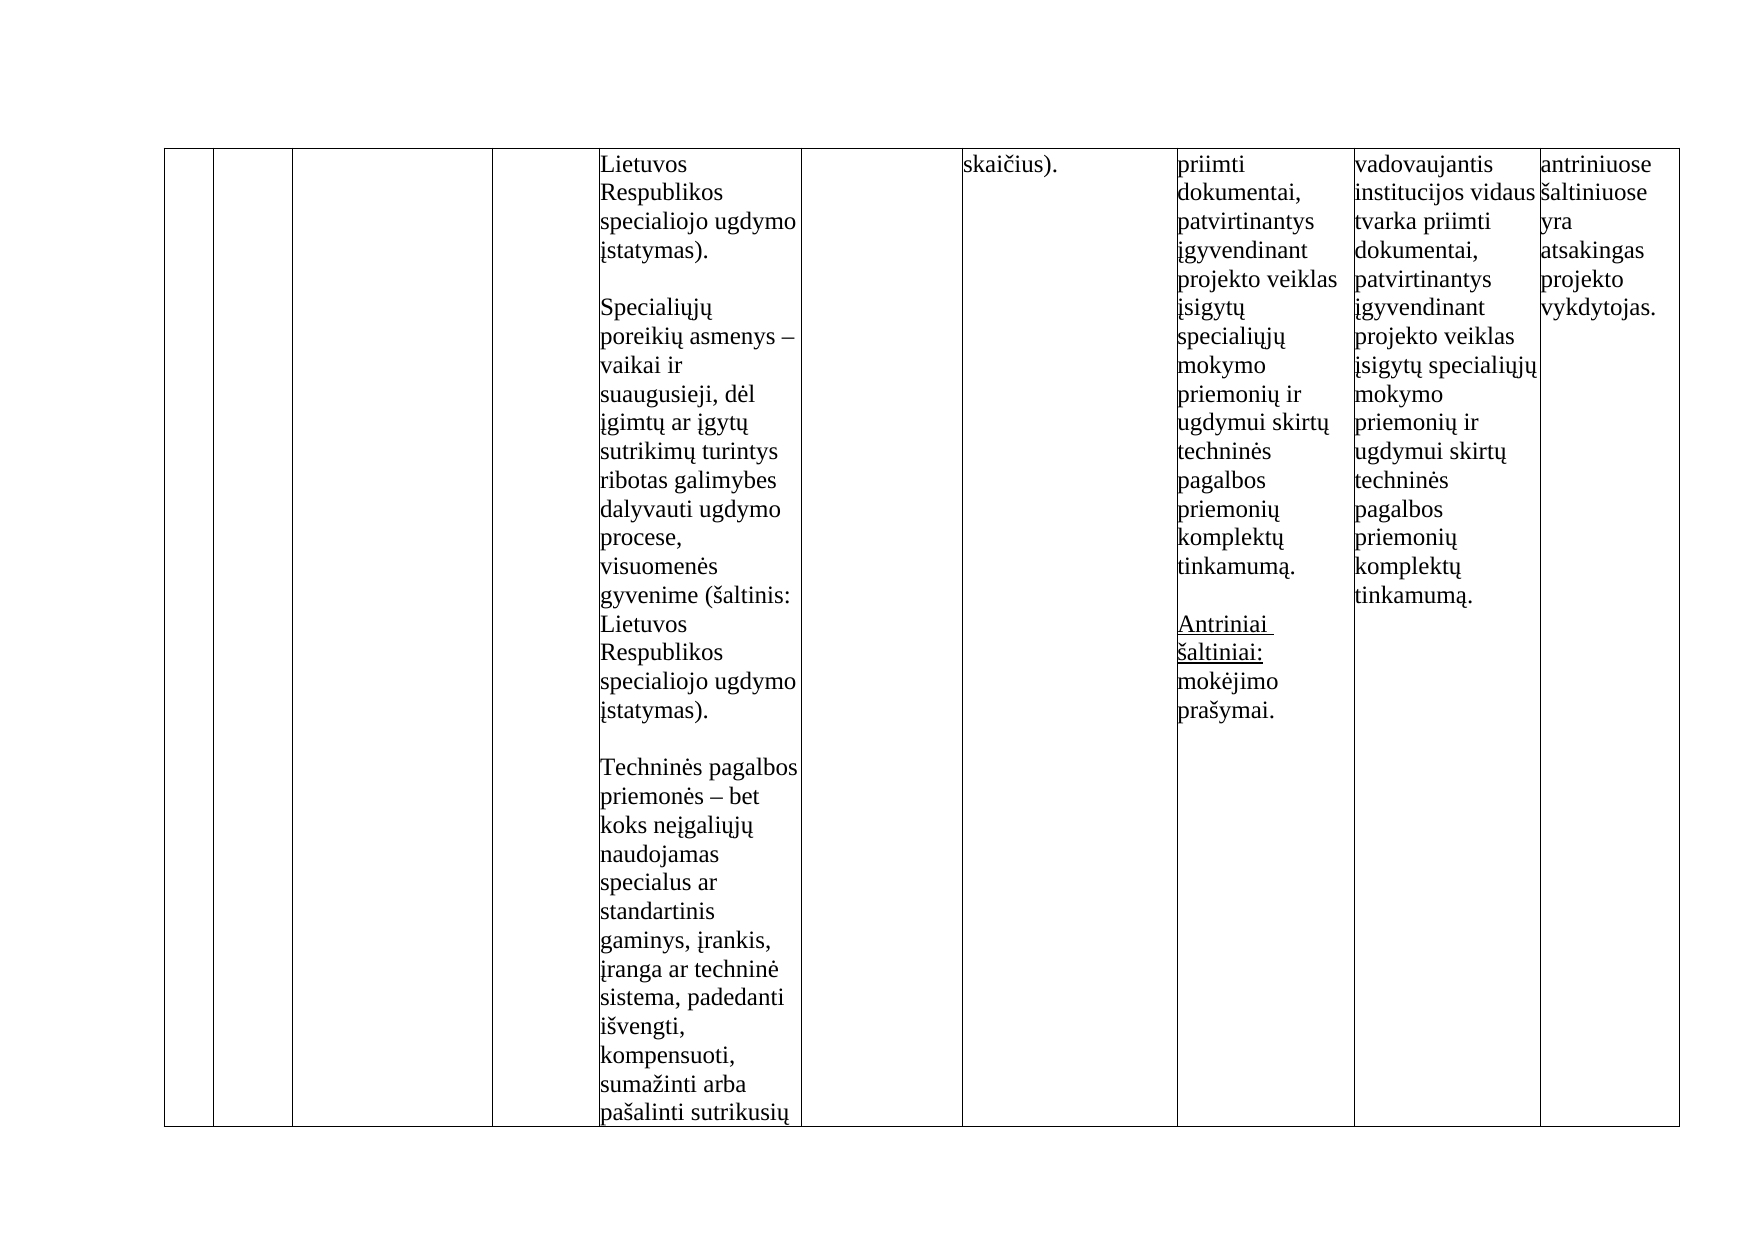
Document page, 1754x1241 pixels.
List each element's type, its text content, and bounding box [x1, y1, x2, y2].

table_cell antriniuose šaltiniuose yra atsakingas projekto vykdytojas. [1541, 149, 1679, 1126]
table_cell vadovaujantis institucijos vidaus tvarka priimti dokumentai, patvirtinantys įgyvendinant projekto veiklas įsigytų specialiųjų mokymo priemonių ir ugdymui skirtų techninės pagalbos priemonių komplektų tinkamumą. [1355, 149, 1540, 1126]
table_cell [493, 149, 599, 1126]
table_cell [293, 149, 492, 1126]
table_cell priimti dokumentai, patvirtinantys įgyvendinant projekto veiklas įsigytų specialiųjų mokymo priemonių ir ugdymui skirtų techninės pagalbos priemonių komplektų tinkamumą. Antriniai šaltiniai: mokėjimo prašymai. [1178, 149, 1354, 1126]
table_cell Lietuvos Respublikos specialiojo ugdymo įstatymas). Specialiųjų poreikių asmenys – vaikai ir suaugusieji, dėl įgimtų ar įgytų sutrikimų turintys ribotas galimybes dalyvauti ugdymo procese, visuomenės gyvenime (šaltinis: Lietuvos Respublikos specialiojo ugdymo įstatymas). Techninės pagalbos priemonės – bet koks neįgaliųjų naudojamas specialus ar standartinis gaminys, įrankis, įranga ar techninė sistema, padedanti išvengti, kompensuoti, sumažinti arba pašalinti sutrikusių [600, 149, 801, 1126]
table_cell [802, 149, 962, 1126]
table_cell skaičius). [963, 149, 1177, 1126]
table_cell [214, 149, 292, 1126]
table_cell [165, 149, 213, 1126]
